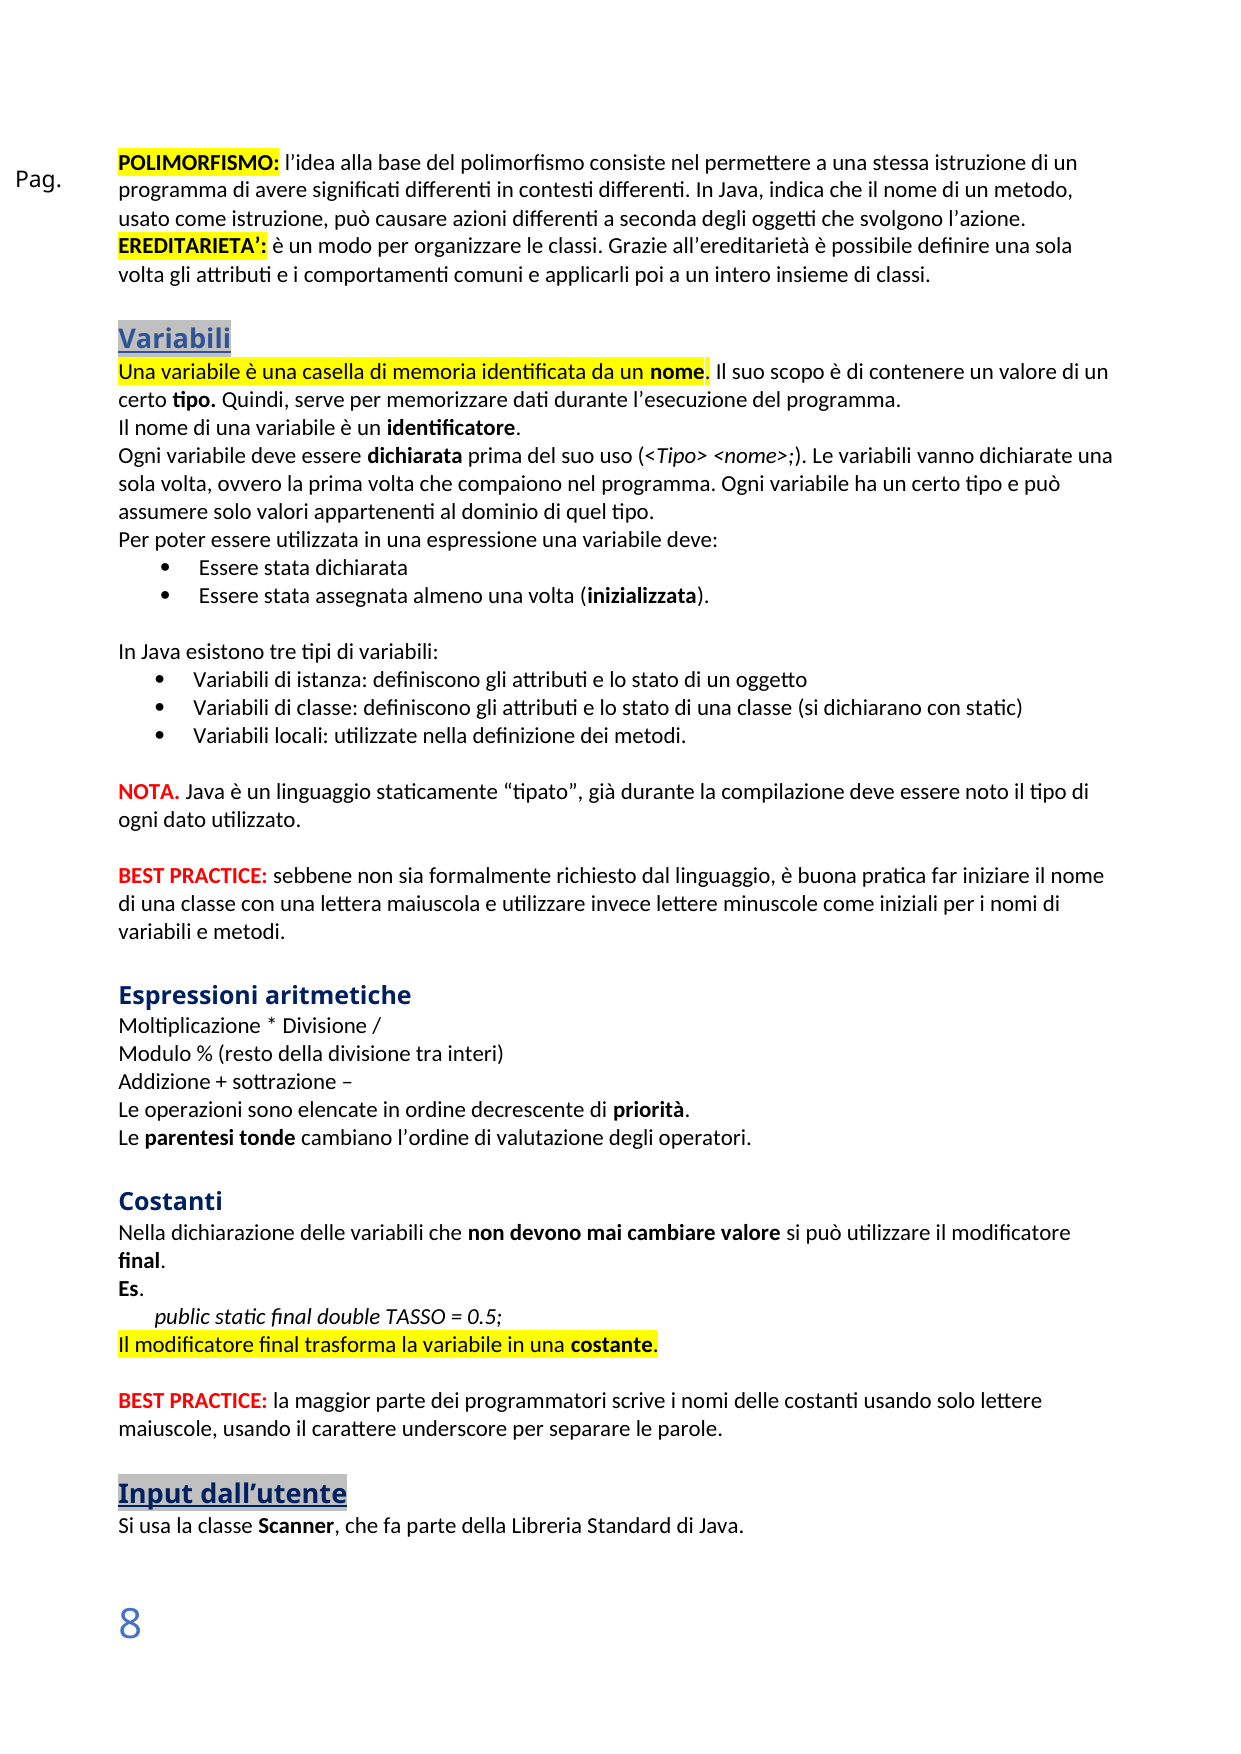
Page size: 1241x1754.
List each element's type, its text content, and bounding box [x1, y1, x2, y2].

subtitle Input dall’utente [118, 1474, 1122, 1511]
text Una variabile è una casella di memoria identificata da un nome. Il suo scopo è di contenere un valore di un certo tipo. Quindi, serve per memorizzare dati durante l’esecuzione del programma. [118, 357, 1122, 413]
text NOTA. Java è un linguaggio staticamente “tipato”, già durante la compilazione deve essere noto il tipo di ogni dato utilizzato. [118, 777, 1122, 833]
list Essere stata dichiarata [161, 553, 1122, 581]
text Nella dichiarazione delle variabili che non devono mai cambiare valore si può utilizzare il modificatore final. [118, 1218, 1122, 1274]
text Modulo % (resto della divisione tra interi) [118, 1039, 1122, 1067]
text BEST PRACTICE: la maggior parte dei programmatori scrive i nomi delle costanti usando solo lettere maiuscole, usando il carattere underscore per separare le parole. [118, 1386, 1122, 1442]
text EREDITARIETA’: è un modo per organizzare le classi. Grazie all’ereditarietà è possibile definire una sola volta gli attributi e i comportamenti comuni e applicarli poi a un intero insieme di classi. [118, 232, 1122, 288]
list Variabili locali: utilizzate nella definizione dei metodi. [156, 721, 1122, 749]
text Le operazioni sono elencate in ordine decrescente di priorità. [118, 1096, 1122, 1123]
text Il nome di una variabile è un identificatore. [118, 413, 1122, 441]
text Addizione + sottrazione – [118, 1067, 1122, 1096]
list Variabili di classe: definiscono gli attributi e lo stato di una classe (si dichiarano con static) [156, 693, 1122, 721]
text Per poter essere utilizzata in una espressione una variabile deve: [118, 525, 1122, 553]
text Ogni variabile deve essere dichiarata prima del suo uso (<Tipo> <nome>;). Le variabili vanno dichiarate una sola volta, ovvero la prima volta che compaiono nel programma. Ogni variabile ha un certo tipo e può assumere solo valori appartenenti al dominio di quel tipo. [118, 441, 1122, 525]
subtitle Variabili [118, 320, 1122, 357]
subtitle Espressioni aritmetiche [118, 977, 1122, 1011]
text Moltiplicazione * Divisione / [118, 1011, 1122, 1039]
text In Java esistono tre tipi di variabili: [118, 637, 1122, 665]
text Es. [118, 1274, 1122, 1302]
list Variabili di istanza: definiscono gli attributi e lo stato di un oggetto [156, 665, 1122, 693]
text POLIMORFISMO: l’idea alla base del polimorfismo consiste nel permettere a una stessa istruzione di un programma di avere significati differenti in contesti differenti. In Java, indica che il nome di un metodo, usato come istruzione, può causare azioni differenti a seconda degli oggetti che svolgono l’azione. [118, 148, 1122, 232]
text Le parentesi tonde cambiano l’ordine di valutazione degli operatori. [118, 1123, 1122, 1152]
subtitle Costanti [118, 1184, 1122, 1218]
text public static final double TASSO = 0.5; [118, 1302, 1122, 1330]
text Il modificatore final trasforma la variabile in una costante. [118, 1330, 1122, 1358]
list Essere stata assegnata almeno una volta (inizializzata). [161, 581, 1122, 609]
text BEST PRACTICE: sebbene non sia formalmente richiesto dal linguaggio, è buona pratica far iniziare il nome di una classe con una lettera maiuscola e utilizzare invece lettere minuscole come iniziali per i nomi di variabili e metodi. [118, 861, 1122, 945]
text Si usa la classe Scanner, che fa parte della Libreria Standard di Java. [118, 1511, 1122, 1539]
